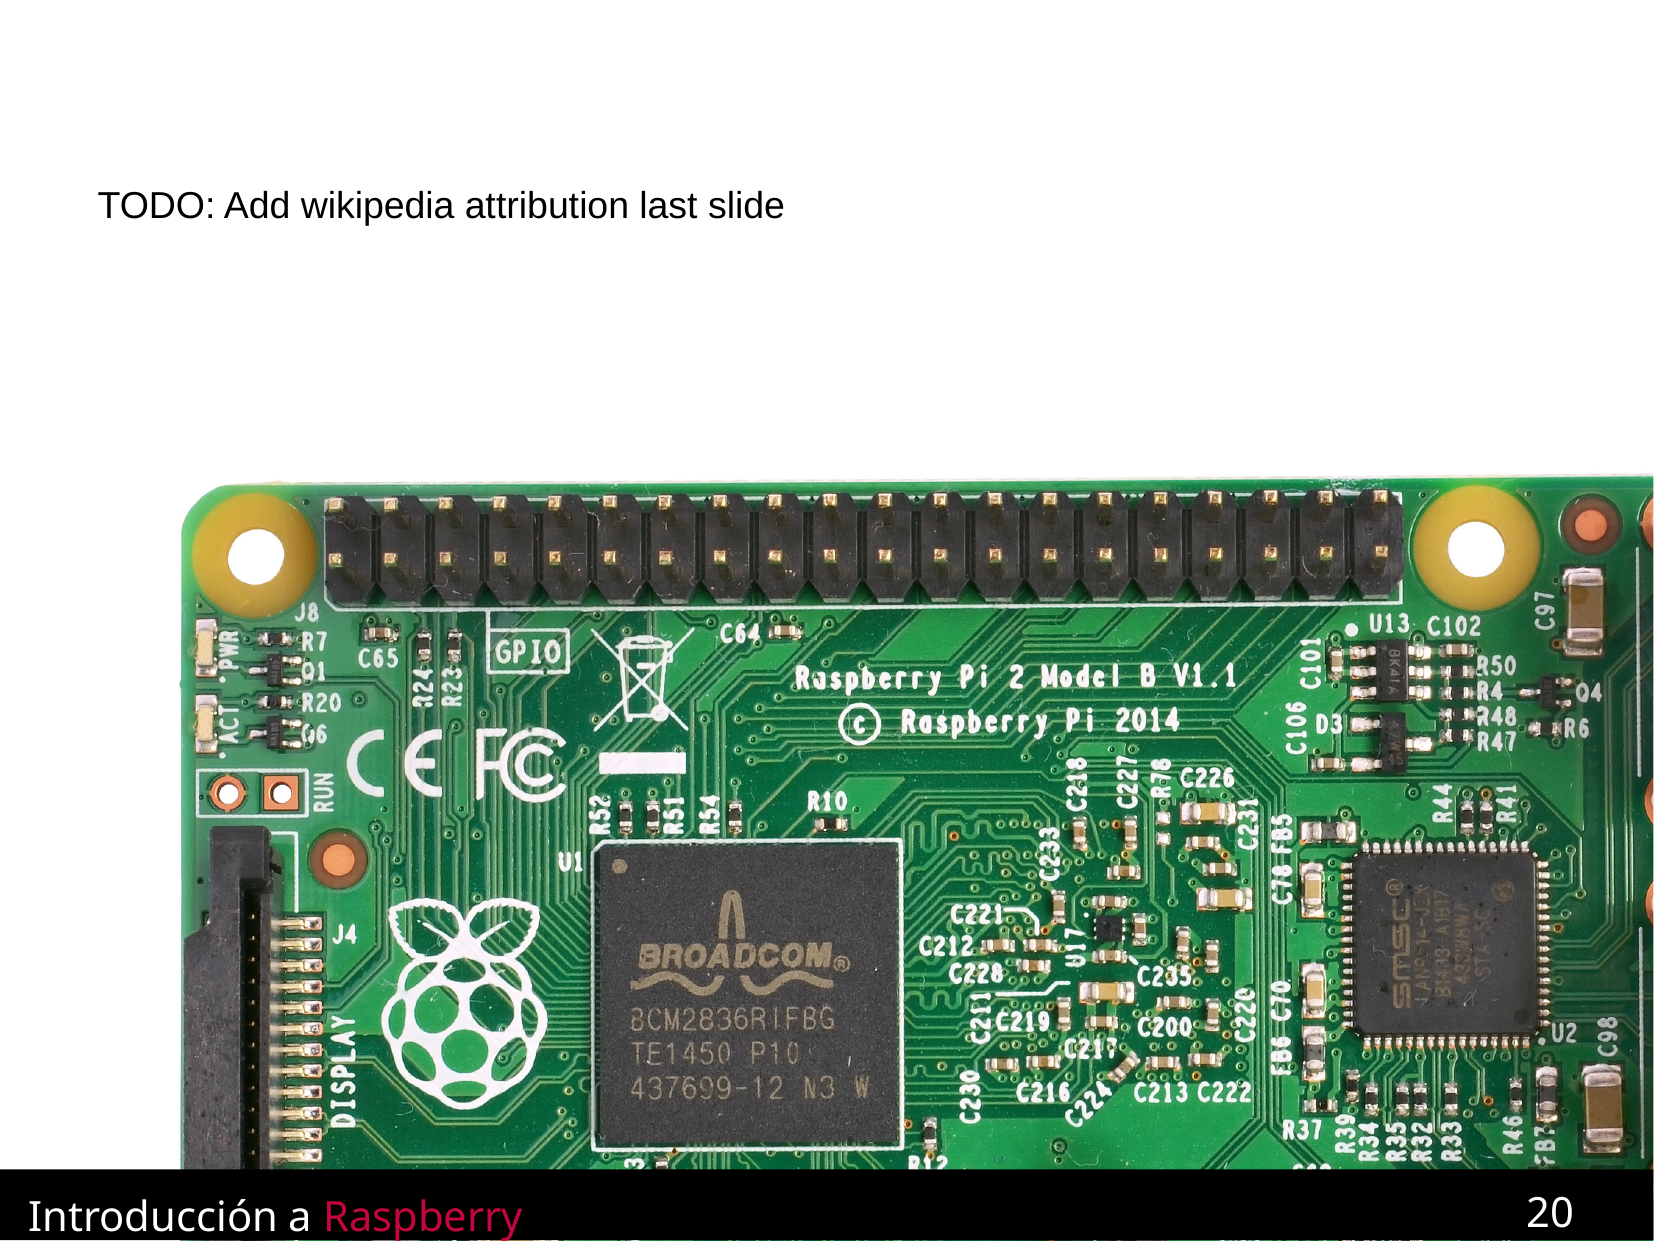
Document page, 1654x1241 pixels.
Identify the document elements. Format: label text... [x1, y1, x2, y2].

text_box [0, 0, 1654, 1241]
picture [139, 436, 1654, 1169]
text_box [1521, 1175, 1654, 1241]
text_box Introducción a Raspberry Pi [13, 1179, 556, 1241]
text_box TODO: Add wikipedia attribution last slide [82, 177, 800, 234]
